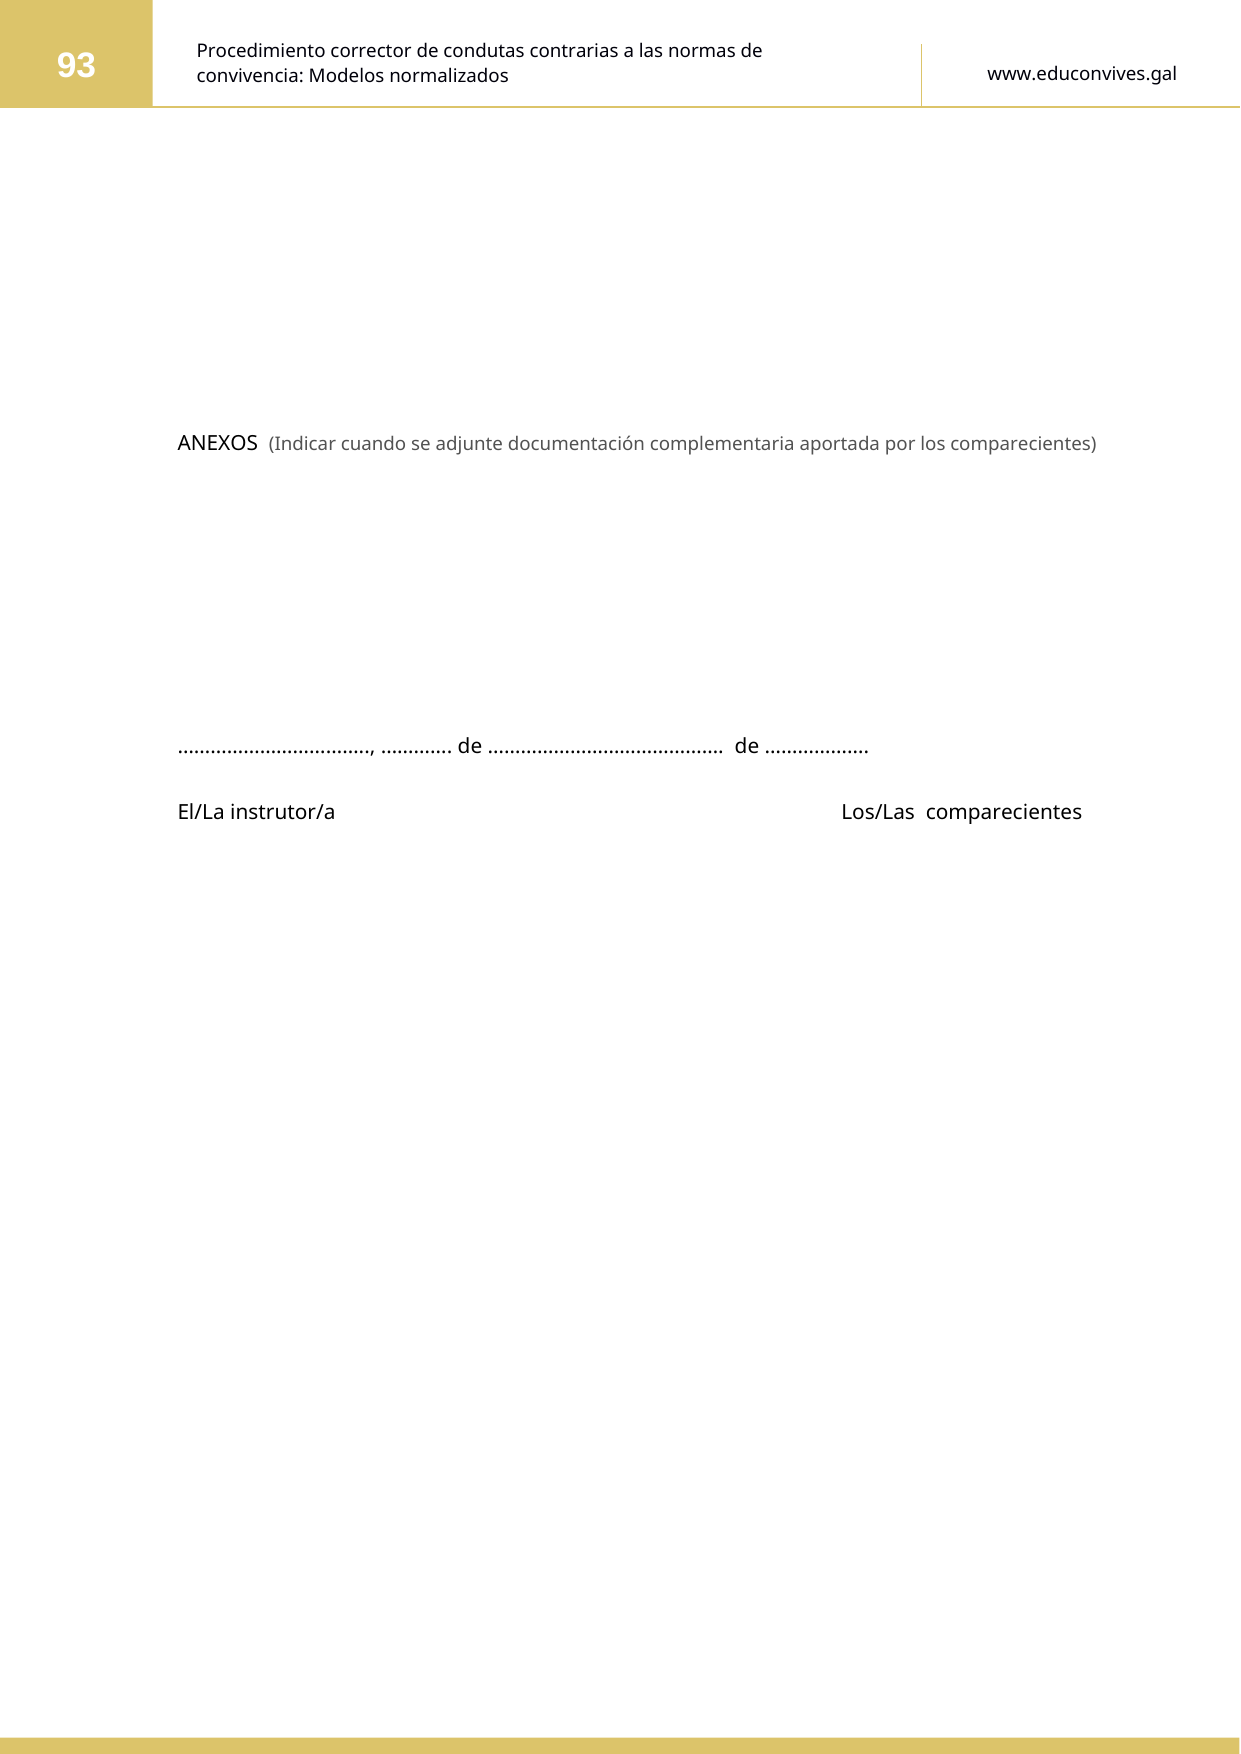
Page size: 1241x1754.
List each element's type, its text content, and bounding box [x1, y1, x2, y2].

text ANEXOS (Indicar cuando se adjunte documentación complementaria aportada por los comparecientes) [177, 428, 1122, 456]
text …………………………….., …………. de ……………………………………. de ………………. [177, 731, 1122, 759]
text El/La instrutor/a Los/Las comparecientes [177, 797, 1122, 826]
